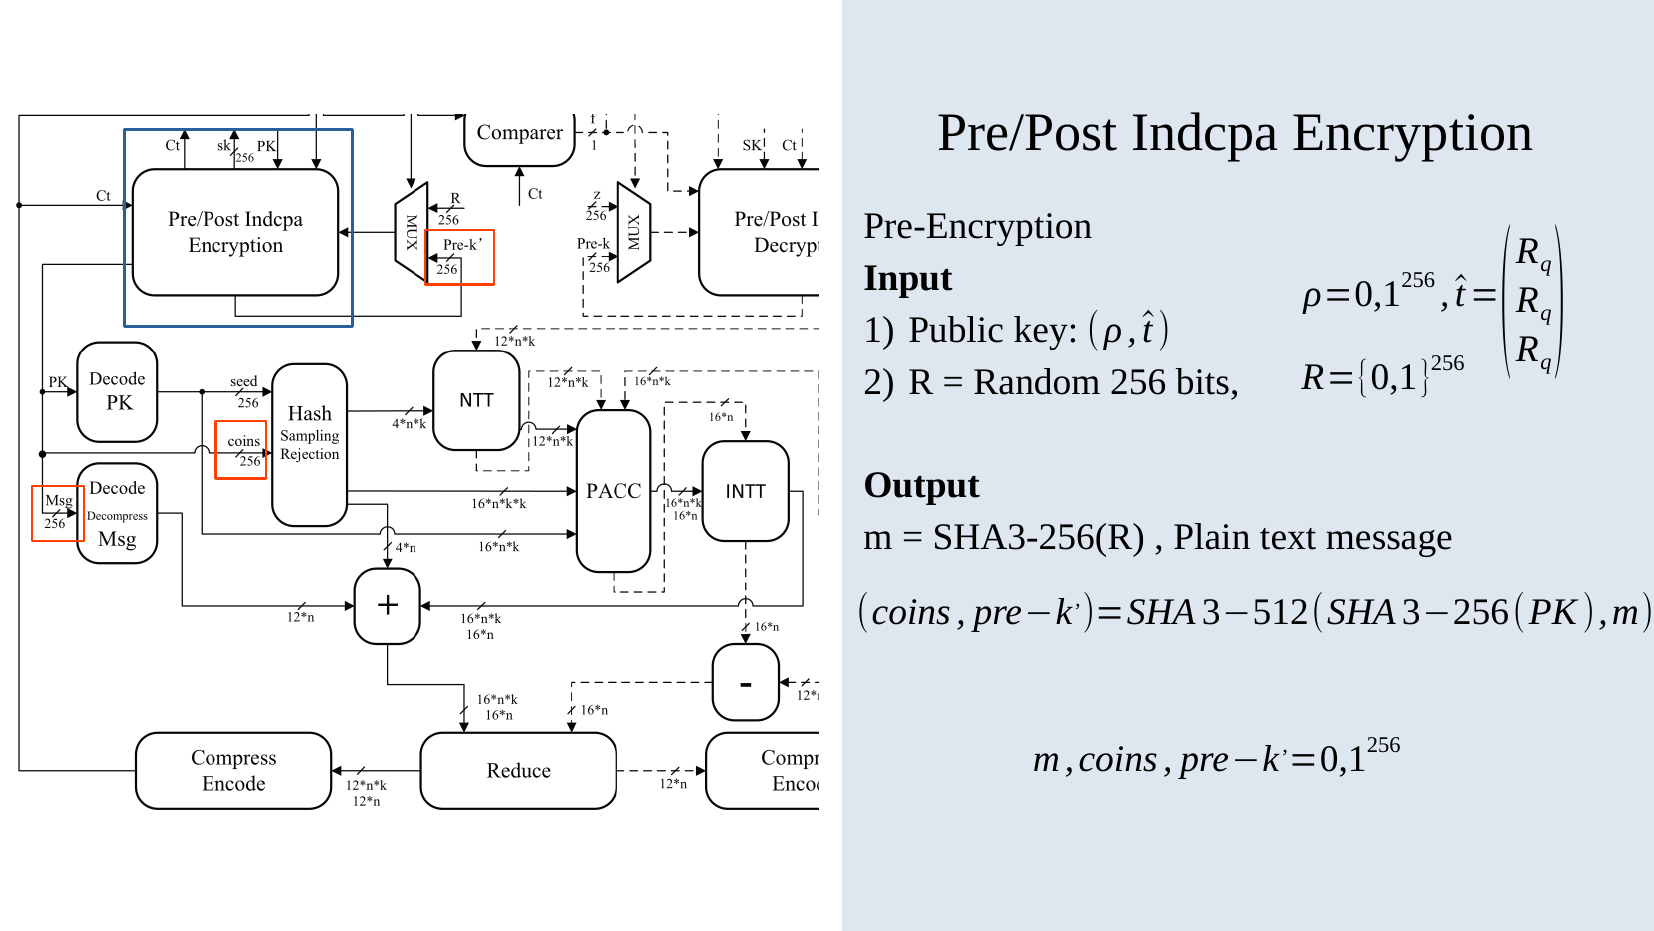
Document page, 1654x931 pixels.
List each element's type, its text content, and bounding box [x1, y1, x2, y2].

chart [1086, 307, 1171, 353]
picture [10, 114, 819, 826]
chart [1032, 732, 1401, 779]
title Pre/Post Indcpa Encryption [900, 51, 1572, 187]
chart [856, 586, 1654, 636]
text_box Pre-Encryption Input Public key: R = Random 256 bits, Output m = SHA3-256(R) , Plain text message [848, 187, 1636, 668]
text_box [737, 0, 1654, 931]
chart [1299, 222, 1567, 426]
